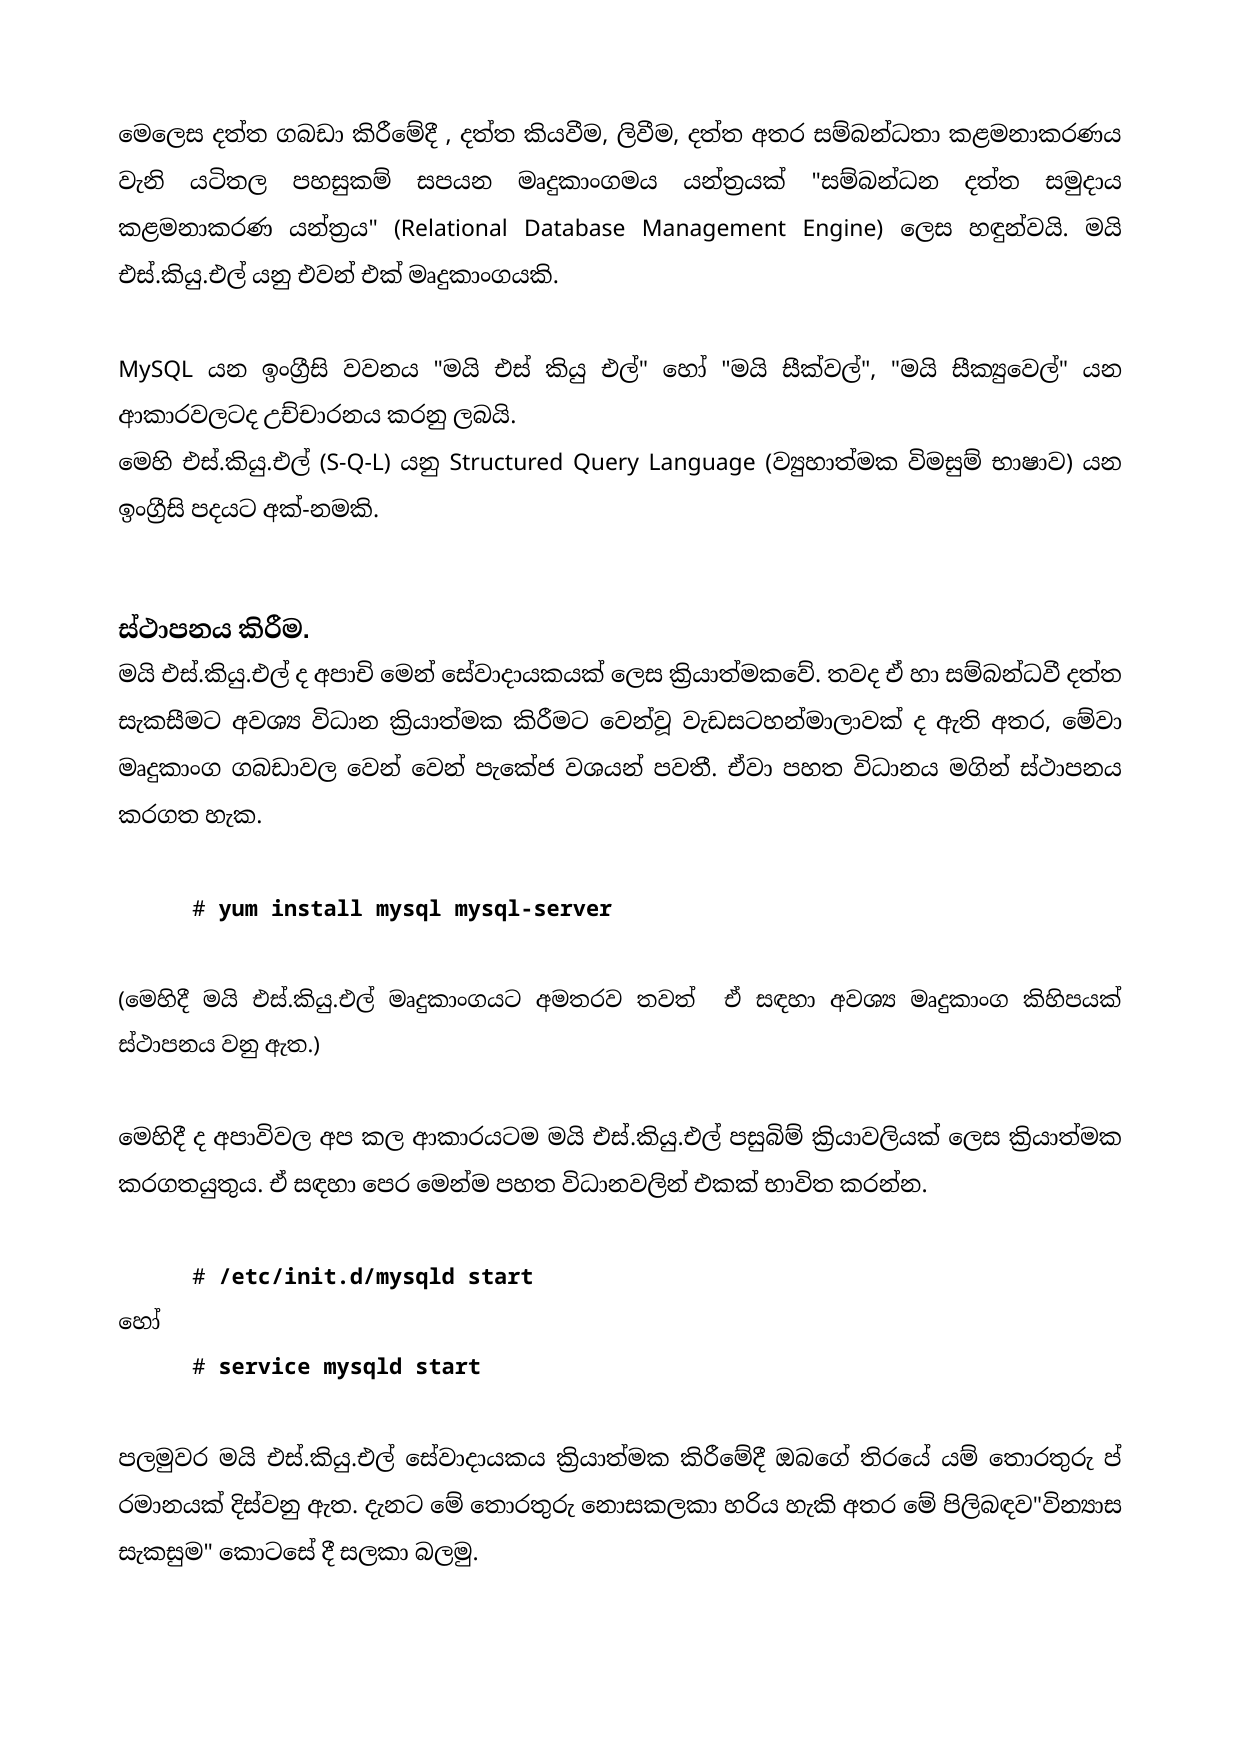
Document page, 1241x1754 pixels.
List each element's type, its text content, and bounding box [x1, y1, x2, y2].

text (මෙහිදී මයි එස්.කියු.එල් මෘදුකාංගයට අමතරව තවත් ඒ සඳහා අවශ්‍ය මෘදුකාංග කිහිපයක් ස්ථාපනය වනු ඇත.) [118, 984, 1122, 1059]
text මෙහිදී ද අපාවිවල අප කල ආකාරයටම මයි එස්.කියු.එල් පසුබිම් ක්‍රියාවලියක් ලෙස ක්‍රියාත්මක කරගතයුතුය. ඒ සඳහා පෙර මෙන්ම පහත විධානවලින් එකක් භාවිත කරන්න. [118, 1121, 1122, 1199]
text # /etc/init.d/mysqld start [118, 1261, 1122, 1291]
text පලමුවර මයි එස්.කියු.එල් සේවාදායකය ක්‍රියාත්මක කිරීමේදී ඔබගේ තිරයේ යම් තොරතුරු ප්‍රමානයක් දිස්වනු ඇත. දැනට මේ තොරතුරු නොසකලකා හරිය හැකි අතර මේ පිලිබඳව"වින්‍යාස සැකසුම" කොටසේ දී සලකා බලමු. [118, 1442, 1122, 1567]
text මයි එස්.කියු.එල් ද අපාචි මෙන් සේවාදායකයක් ලෙස ක්‍රියාත්මකවේ. තවද ඒ හා සම්බන්ධවී දත්ත සැකසීමට අවශ්‍ය විධාන ක්‍රියාත්මක කිරීමට වෙන්වූ වැඩසටහන්මාලාවක් ද ඇති අතර, මේවා මෘදුකාංග ගබඩාවල වෙන් වෙන් පැකේජ වශයන් පවතී. ඒවා පහත විධානය මගින් ස්ථාපනය කරගත හැක. [118, 658, 1122, 830]
subtitle ස්ථාපනය කිරීම. [118, 612, 1122, 646]
text මෙලෙස දත්ත ගබඩා කිරීමේදී , දත්ත කියවීම, ලිවීම, දත්ත අතර සම්බන්ධතා කළමනාකරණය වැනි යටිතල පහසුකම් සපයන මෘදුකාංගමය යන්ත්‍රයක් "සම්බන්ධන දත්ත සමුදාය කළමනාකරණ යන්ත්‍රය" (Relational Database Management Engine) ලෙස හඳුන්වයි. මයි එස්.කියු.එල් යනු එවන් එක් මෘදුකාංගයකි. [118, 118, 1122, 290]
text # service mysqld start [118, 1351, 1122, 1380]
text හෝ [118, 1306, 1122, 1336]
text # yum install mysql mysql-server [118, 893, 1122, 923]
text මෙහි එස්.කියු.එල් (S-Q-L) යනු Structured Query Language (ව්‍යුහාත්මක විමසුම් භාෂාව) යන ඉංග්‍රීසි පදයට අක්-නමකි. [118, 446, 1122, 524]
text MySQL යන ඉංග්‍රීසි වවනය "මයි එස් කියු එල්" හෝ "මයි සීක්වල්", "මයි සීක්‍යුවෙල්" යන ආකාරවලටද උච්චාරනය කරනු ලබයි. [118, 352, 1122, 431]
